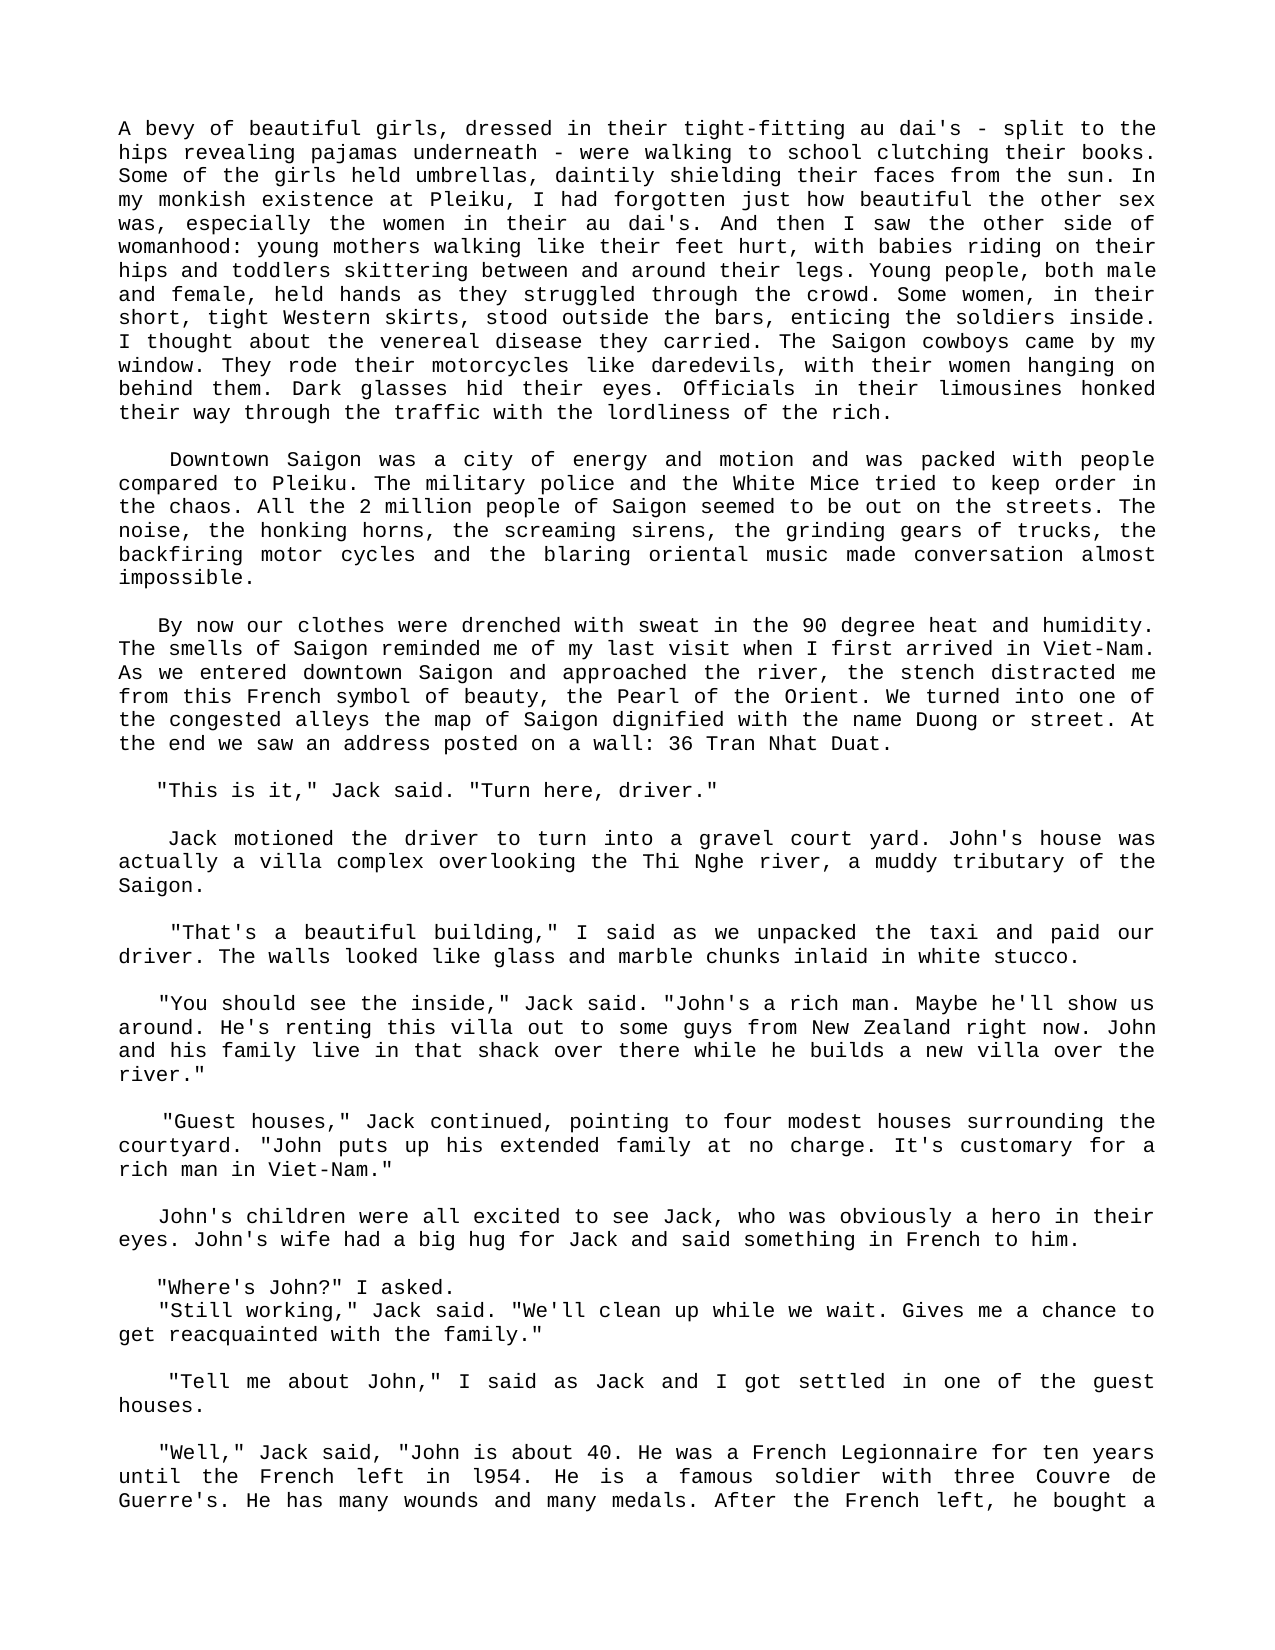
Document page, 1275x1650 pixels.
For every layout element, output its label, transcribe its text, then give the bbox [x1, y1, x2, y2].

text "Still working," Jack said. "We'll clean up while we wait. Gives me a chance to get reacquainted with the family." [118, 1300, 1157, 1348]
text "This is it," Jack said. "Turn here, driver." [118, 780, 1157, 804]
text "Where's John?" I asked. [118, 1277, 1157, 1300]
text By now our clothes were drenched with sweat in the 90 degree heat and humidity. The smells of Saigon reminded me of my last visit when I first arrived in Viet-Nam. As we entered downtown Saigon and approached the river, the stench distracted me from this French symbol of beauty, the Pearl of the Orient. We turned into one of the congested alleys the map of Saigon dignified with the name Duong or street. At the end we saw an address posted on a wall: 36 Tran Nhat Duat. [118, 615, 1157, 757]
text Downtown Saigon was a city of energy and motion and was packed with people compared to Pleiku. The military police and the White Mice tried to keep order in the chaos. All the 2 million people of Saigon seemed to be out on the streets. The noise, the honking horns, the screaming sirens, the grinding gears of trucks, the backfiring motor cycles and the blaring oriental music made conversation almost impossible. [118, 449, 1157, 591]
text A bevy of beautiful girls, dressed in their tight-fitting au dai's - split to the hips revealing pajamas underneath - were walking to school clutching their books. Some of the girls held umbrellas, daintily shielding their faces from the sun. In my monkish existence at Pleiku, I had forgotten just how beautiful the other sex was, especially the women in their au dai's. And then I saw the other side of womanhood: young mothers walking like their feet hurt, with babies riding on their hips and toddlers skittering between and around their legs. Young people, both male and female, held hands as they struggled through the crowd. Some women, in their short, tight Western skirts, stood outside the bars, enticing the soldiers inside. I thought about the venereal disease they carried. The Saigon cowboys came by my window. They rode their motorcycles like daredevils, with their women hanging on behind them. Dark glasses hid their eyes. Officials in their limousines honked their way through the traffic with the lordliness of the rich. [118, 118, 1157, 426]
text "Guest houses," Jack continued, pointing to four modest houses surrounding the courtyard. "John puts up his extended family at no charge. It's customary for a rich man in Viet-Nam." [118, 1111, 1157, 1182]
text John's children were all excited to see Jack, who was obviously a hero in their eyes. John's wife had a big hug for Jack and said something in French to him. [118, 1206, 1157, 1253]
text Jack motioned the driver to turn into a gravel court yard. John's house was actually a villa complex overlooking the Thi Nghe river, a muddy tributary of the Saigon. [118, 827, 1157, 898]
text "That's a beautiful building," I said as we unpacked the taxi and paid our driver. The walls looked like glass and marble chunks inlaid in white stucco. [118, 922, 1157, 969]
text "You should see the inside," Jack said. "John's a rich man. Maybe he'll show us around. He's renting this villa out to some guys from New Zealand right now. John and his family live in that shack over there while he builds a new villa over the river." [118, 993, 1157, 1088]
text "Well," Jack said, "John is about 40. He was a French Legionnaire for ten years until the French left in l954. He is a famous soldier with three Couvre de Guerre's. He has many wounds and many medals. After the French left, he bought a [118, 1442, 1157, 1513]
text "Tell me about John," I said as Jack and I got settled in one of the guest houses. [118, 1371, 1157, 1419]
